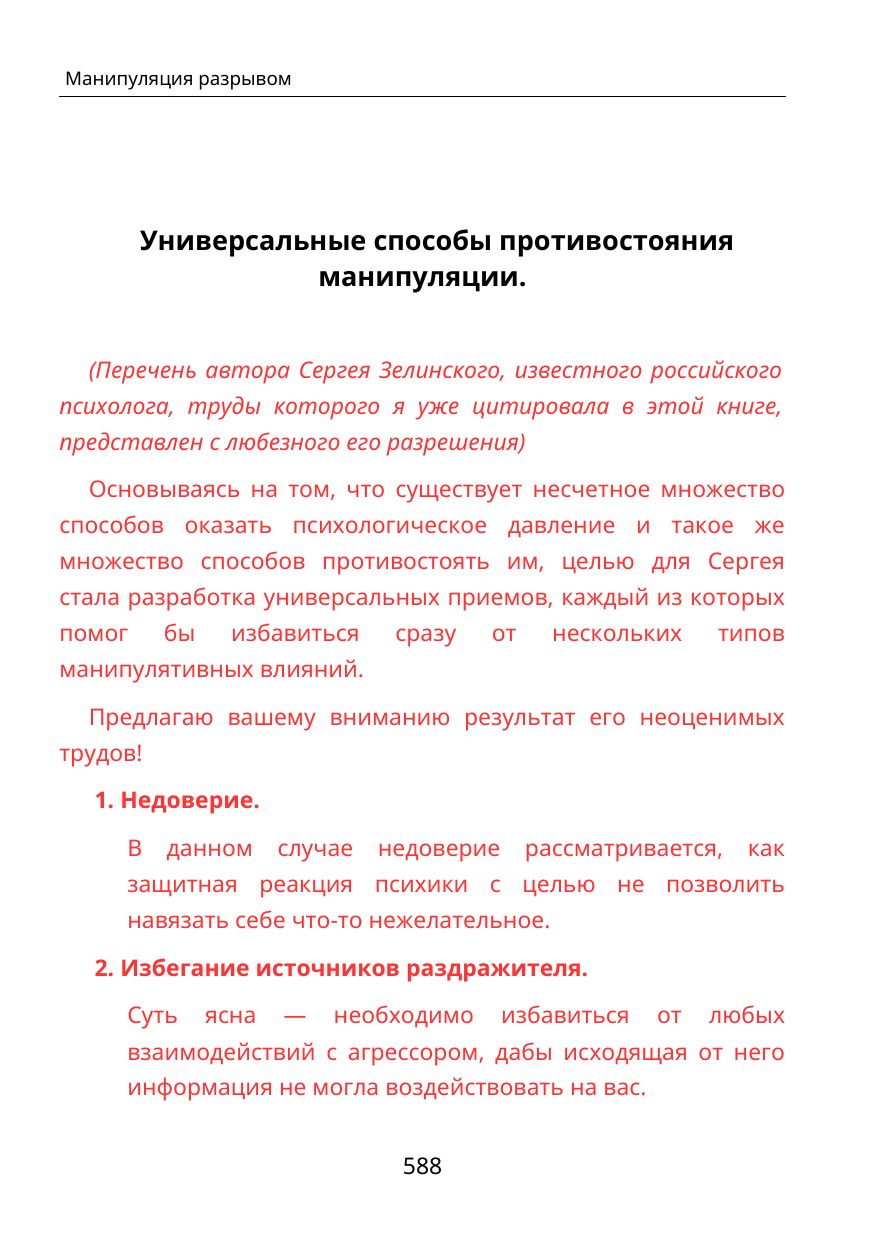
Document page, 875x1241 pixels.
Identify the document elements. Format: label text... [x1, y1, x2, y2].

list Недоверие. [88, 784, 786, 816]
list Избегание источников раздражителя. [88, 952, 786, 983]
list Суть ясна — необходимо избавиться от любых взаимодействий с агрессором, дабы исходящая от него информация не могла воздействовать на вас. [88, 999, 786, 1103]
text (Перечень автора Сергея Зелинского, известного российского психолога, труды которого я уже цитировала в этой книге, представлен с любезного его разрешения) [59, 354, 786, 457]
list В данном случае недоверие рассматривается, как защитная реакция психики с целью не позволить навязать себе что-то нежелательное. [88, 832, 786, 935]
subtitle Универсальные способы противостояния манипуляции. [59, 221, 786, 295]
text Предлагаю вашему вниманию результат его неоценимых трудов! [59, 701, 786, 768]
text Основываясь на том, что существует несчетное множество способов оказать психологическое давление и такое же множество способов противостоять им, целью для Сергея стала разработка универсальных приемов, каждый из которых помог бы избавиться сразу от нескольких типов манипулятивных влияний. [59, 473, 786, 684]
